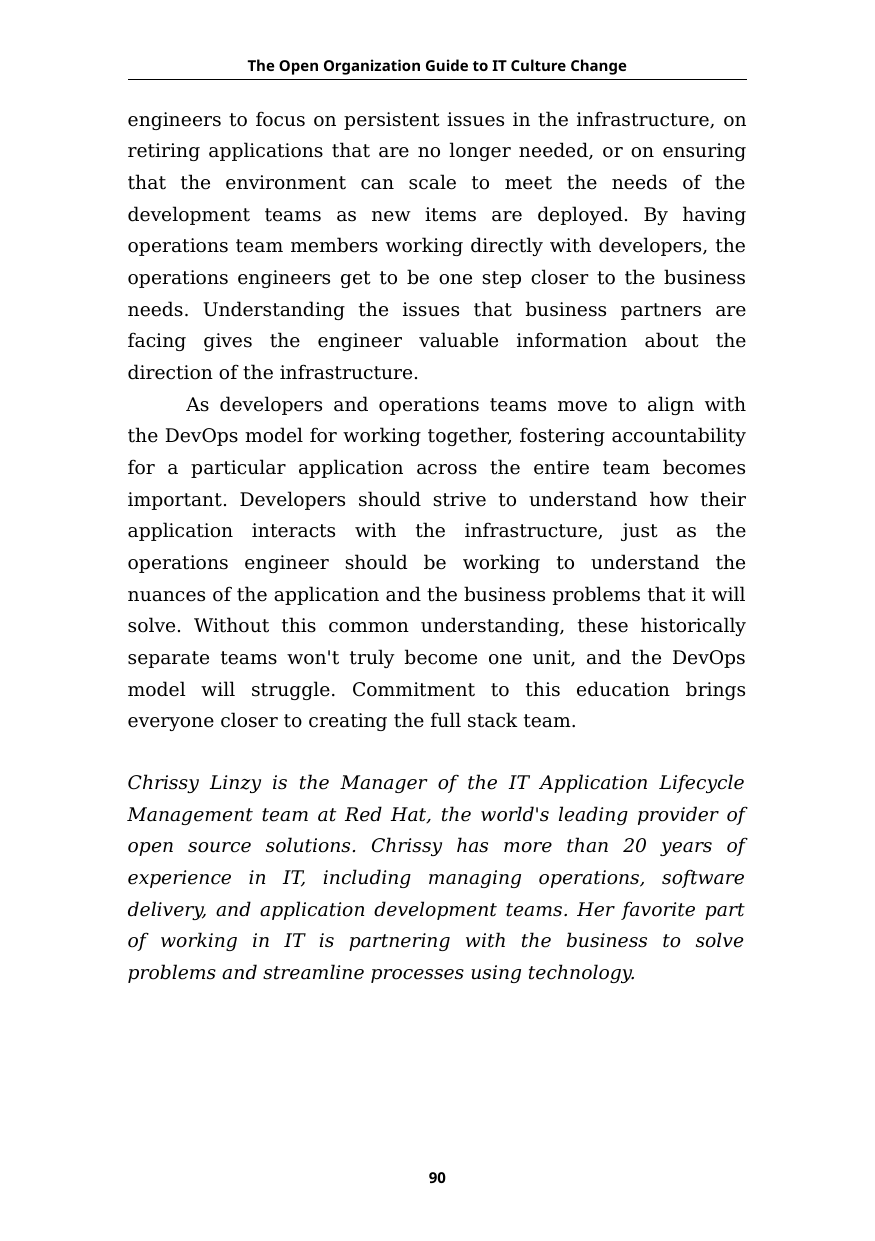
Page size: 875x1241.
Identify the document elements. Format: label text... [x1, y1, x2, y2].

subtitle Chrissy Linzy is the Manager of the IT Application Lifecycle Management team at Red Hat, the world's leading provider of open source solutions. Chrissy has more than 20 years of experience in IT, including managing operations, software delivery, and application development teams. Her favorite part of working in IT is partnering with the business to solve problems and streamline processes using technology. [127, 772, 747, 984]
text engineers to focus on persistent issues in the infrastructure, on retiring applications that are no longer needed, or on ensuring that the environment can scale to meet the needs of the development teams as new items are deployed. By having operations team members working directly with developers, the operations engineers get to be one step closer to the business needs. Understanding the issues that business partners are facing gives the engineer valuable information about the direction of the infrastructure. [127, 109, 747, 384]
text As developers and operations teams move to align with the DevOps model for working together, fostering accountability for a particular application across the entire team becomes important. Developers should strive to understand how their application interacts with the infrastructure, just as the operations engineer should be working to understand the nuances of the application and the business problems that it will solve. Without this common understanding, these historically separate teams won't truly become one unit, and the DevOps model will struggle. Commitment to this education brings everyone closer to creating the full stack team. [127, 394, 747, 732]
